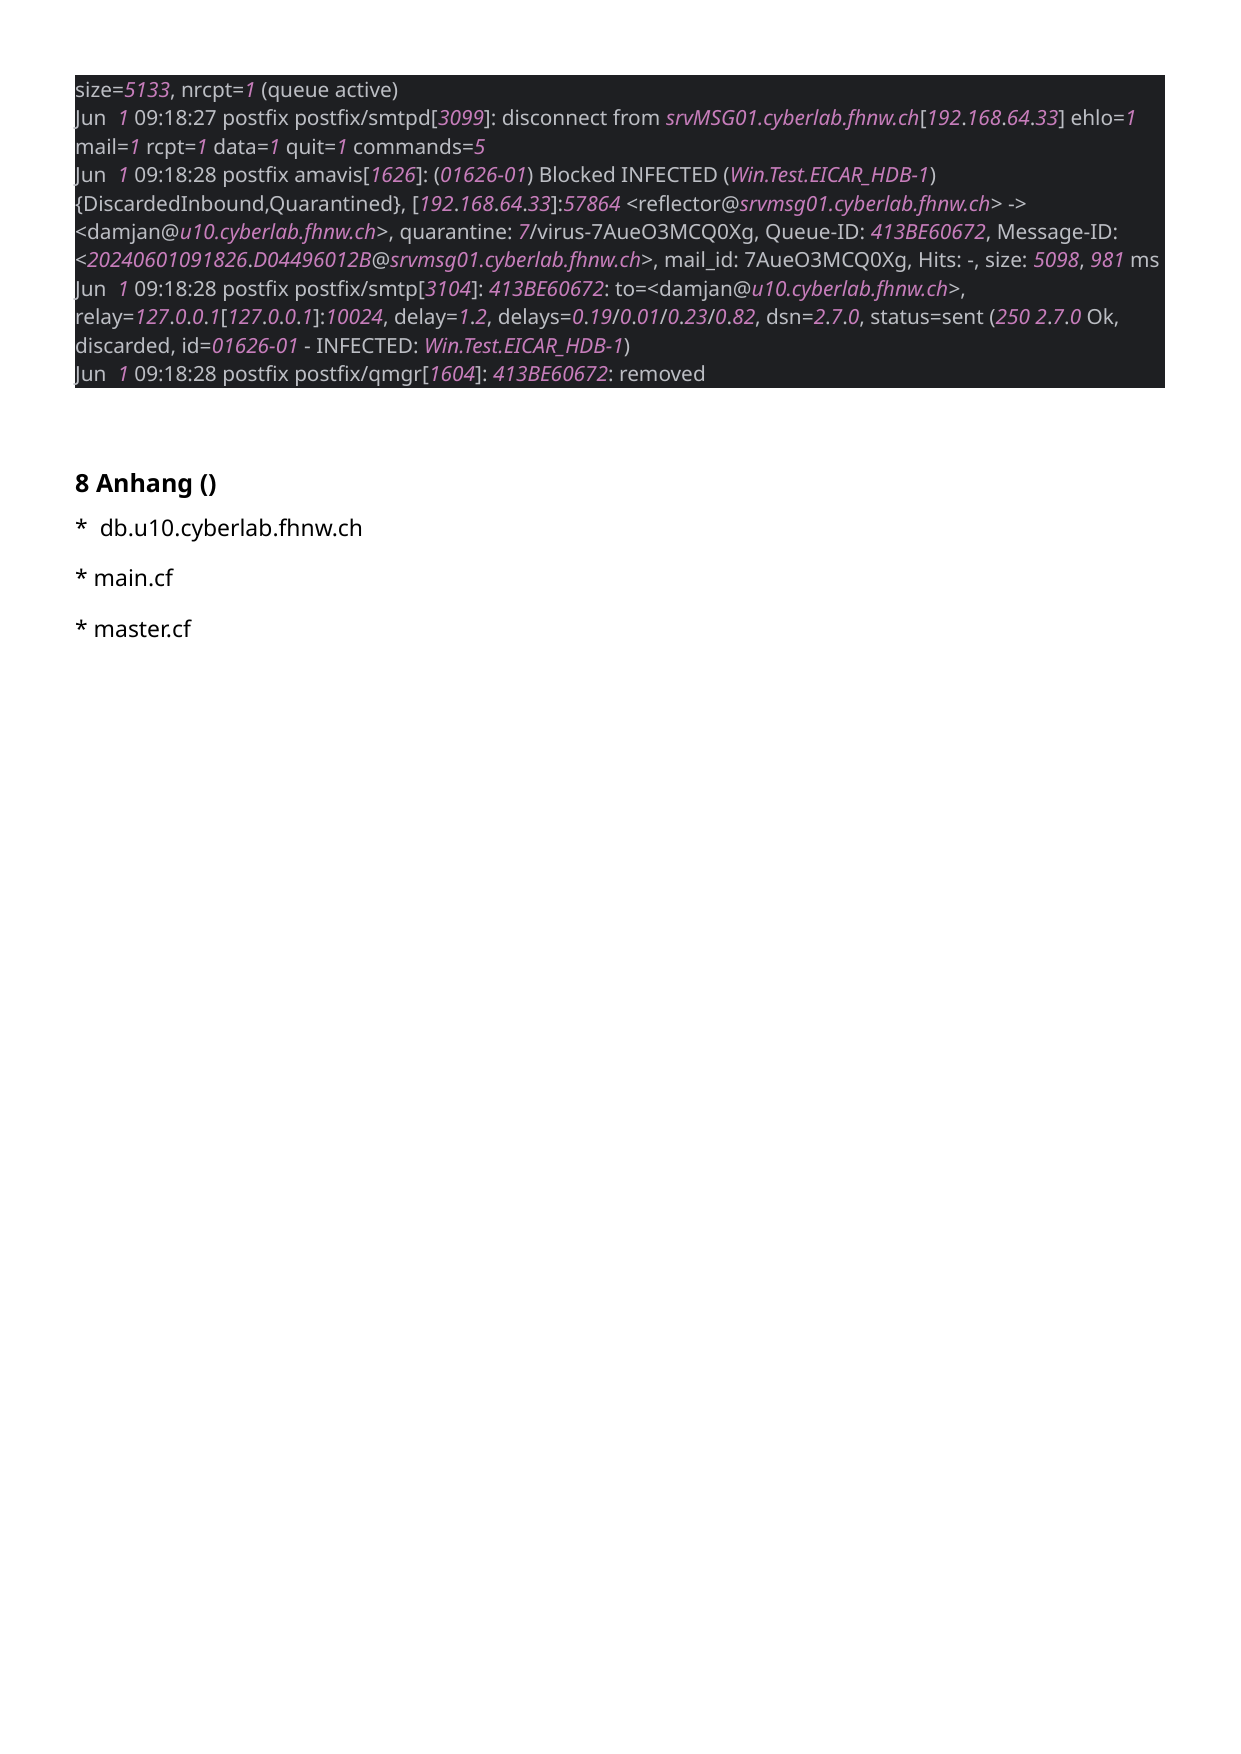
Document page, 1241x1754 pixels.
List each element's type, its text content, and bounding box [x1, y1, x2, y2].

text * main.cf [75, 562, 1165, 593]
text * db.u10.cyberlab.fhnw.ch [75, 512, 1165, 543]
text * master.cf [75, 613, 1165, 644]
subtitle 8 Anhang () [75, 465, 1165, 499]
text size=5133, nrcpt=1 (queue active) Jun 1 09:18:27 postfix postfix/smtpd[3099]: disconnect from srvMSG01.cyberlab.fhnw.ch[192.168.64.33] ehlo=1 mail=1 rcpt=1 data=1 quit=1 commands=5 Jun 1 09:18:28 postfix amavis[1626]: (01626-01) Blocked INFECTED (Win.Test.EICAR_HDB-1) {DiscardedInbound,Quarantined}, [192.168.64.33]:57864 <reflector@srvmsg01.cyberlab.fhnw.ch> -> <damjan@u10.cyberlab.fhnw.ch>, quarantine: 7/virus-7AueO3MCQ0Xg, Queue-ID: 413BE60672, Message-ID: <20240601091826.D04496012B@srvmsg01.cyberlab.fhnw.ch>, mail_id: 7AueO3MCQ0Xg, Hits: -, size: 5098, 981 ms Jun 1 09:18:28 postfix postfix/smtp[3104]: 413BE60672: to=<damjan@u10.cyberlab.fhnw.ch>, relay=127.0.0.1[127.0.0.1]:10024, delay=1.2, delays=0.19/0.01/0.23/0.82, dsn=2.7.0, status=sent (250 2.7.0 Ok, discarded, id=01626-01 - INFECTED: Win.Test.EICAR_HDB-1) Jun 1 09:18:28 postfix postfix/qmgr[1604]: 413BE60672: removed [75, 75, 1165, 388]
